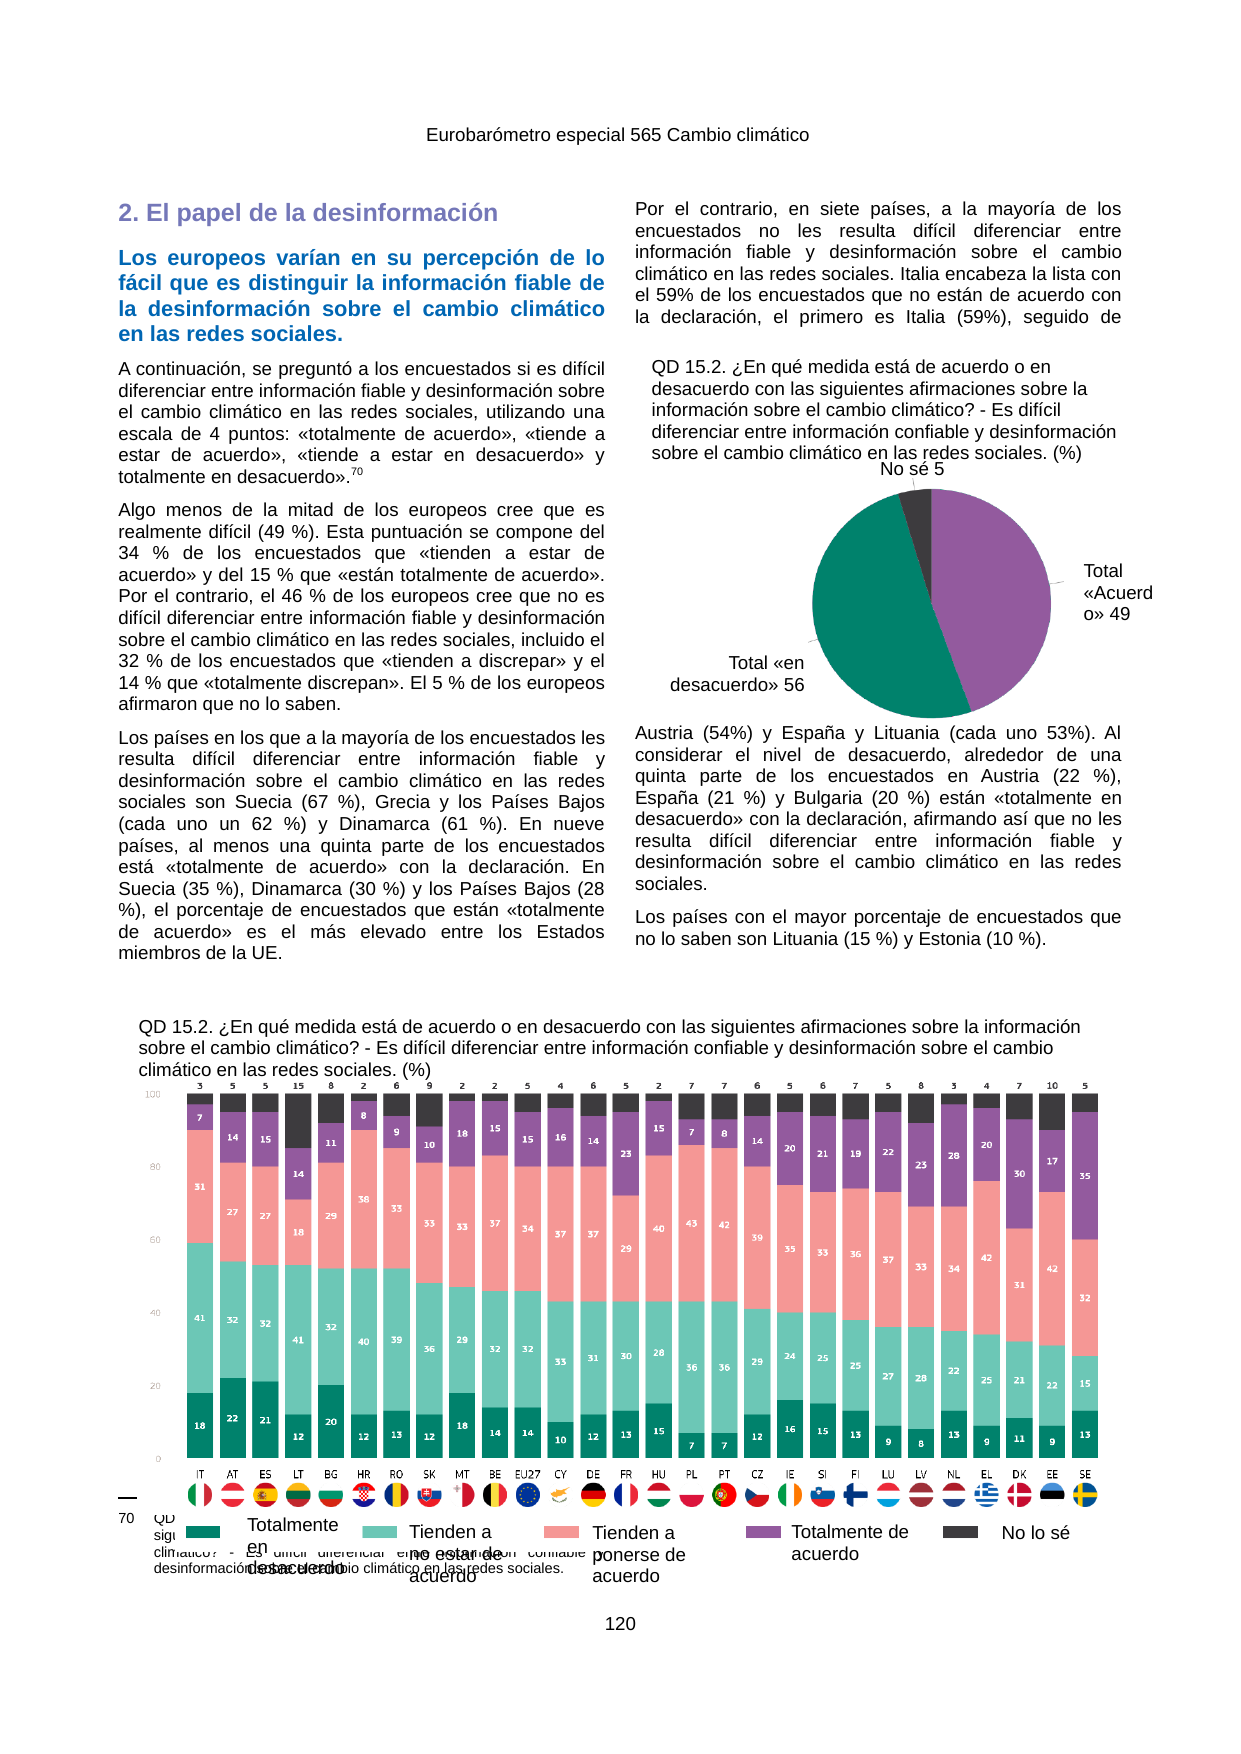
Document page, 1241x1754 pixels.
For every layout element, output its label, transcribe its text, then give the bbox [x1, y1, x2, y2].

text Los países en los que a la mayoría de los encuestados les resulta difícil diferenciar entre información fiable y desinformación sobre el cambio climático en las redes sociales son Suecia (67 %), Grecia y los Países Bajos (cada uno un 62 %) y Dinamarca (61 %). En nueve países, al menos una quinta parte de los encuestados está «totalmente de acuerdo» con la declaración. En Suecia (35 %), Dinamarca (30 %) y los Países Bajos (28 %), el porcentaje de encuestados que están «totalmente de acuerdo» es el más elevado entre los Estados miembros de la UE. [118, 727, 605, 964]
subtitle 2. El papel de la desinformación [118, 198, 605, 227]
picture [804, 470, 1064, 722]
picture [137, 1071, 1101, 1552]
text Los europeos varían en su percepción de lo fácil que es distinguir la información fiable de la desinformación sobre el cambio climático en las redes sociales. [118, 245, 605, 346]
text Por el contrario, en siete países, a la mayoría de los encuestados no les resulta difícil diferenciar entre información fiable y desinformación sobre el cambio climático en las redes sociales. Italia encabeza la lista con el 59% de los encuestados que no están de acuerdo con la declaración, el primero es Italia (59%), seguido de Austria (54%) y España y Lituania (cada uno 53%). Al considerar el nivel de desacuerdo, alrededor de una quinta parte de los encuestados en Austria (22 %), España (21 %) y Bulgaria (20 %) están «totalmente en desacuerdo» con la declaración, afirmando así que no les resulta difícil diferenciar entre información fiable y desinformación sobre el cambio climático en las redes sociales. [635, 198, 1122, 894]
text Los países con el mayor porcentaje de encuestados que no lo saben son Lituania (15 %) y Estonia (10 %). [635, 906, 1122, 949]
text QD 15.2. ¿En qué medida está de acuerdo o en desacuerdo con las siguientes afirmaciones sobre la información sobre el cambio climático? - Es difícil diferenciar entre información confiable y desinformación sobre el cambio climático en las redes sociales. [118, 1510, 605, 1577]
text Algo menos de la mitad de los europeos cree que es realmente difícil (49 %). Esta puntuación se compone del 34 % de los encuestados que «tienden a estar de acuerdo» y del 15 % que «están totalmente de acuerdo». Por el contrario, el 46 % de los europeos cree que no es difícil diferenciar entre información fiable y desinformación sobre el cambio climático en las redes sociales, incluido el 32 % de los encuestados que «tienden a discrepar» y el 14 % que «totalmente discrepan». El 5 % de los europeos afirmaron que no lo saben. [118, 499, 605, 715]
text A continuación, se preguntó a los encuestados si es difícil diferenciar entre información fiable y desinformación sobre el cambio climático en las redes sociales, utilizando una escala de 4 puntos: «totalmente de acuerdo», «tiende a estar de acuerdo», «tiende a estar en desacuerdo» y totalmente en desacuerdo». [118, 358, 605, 487]
